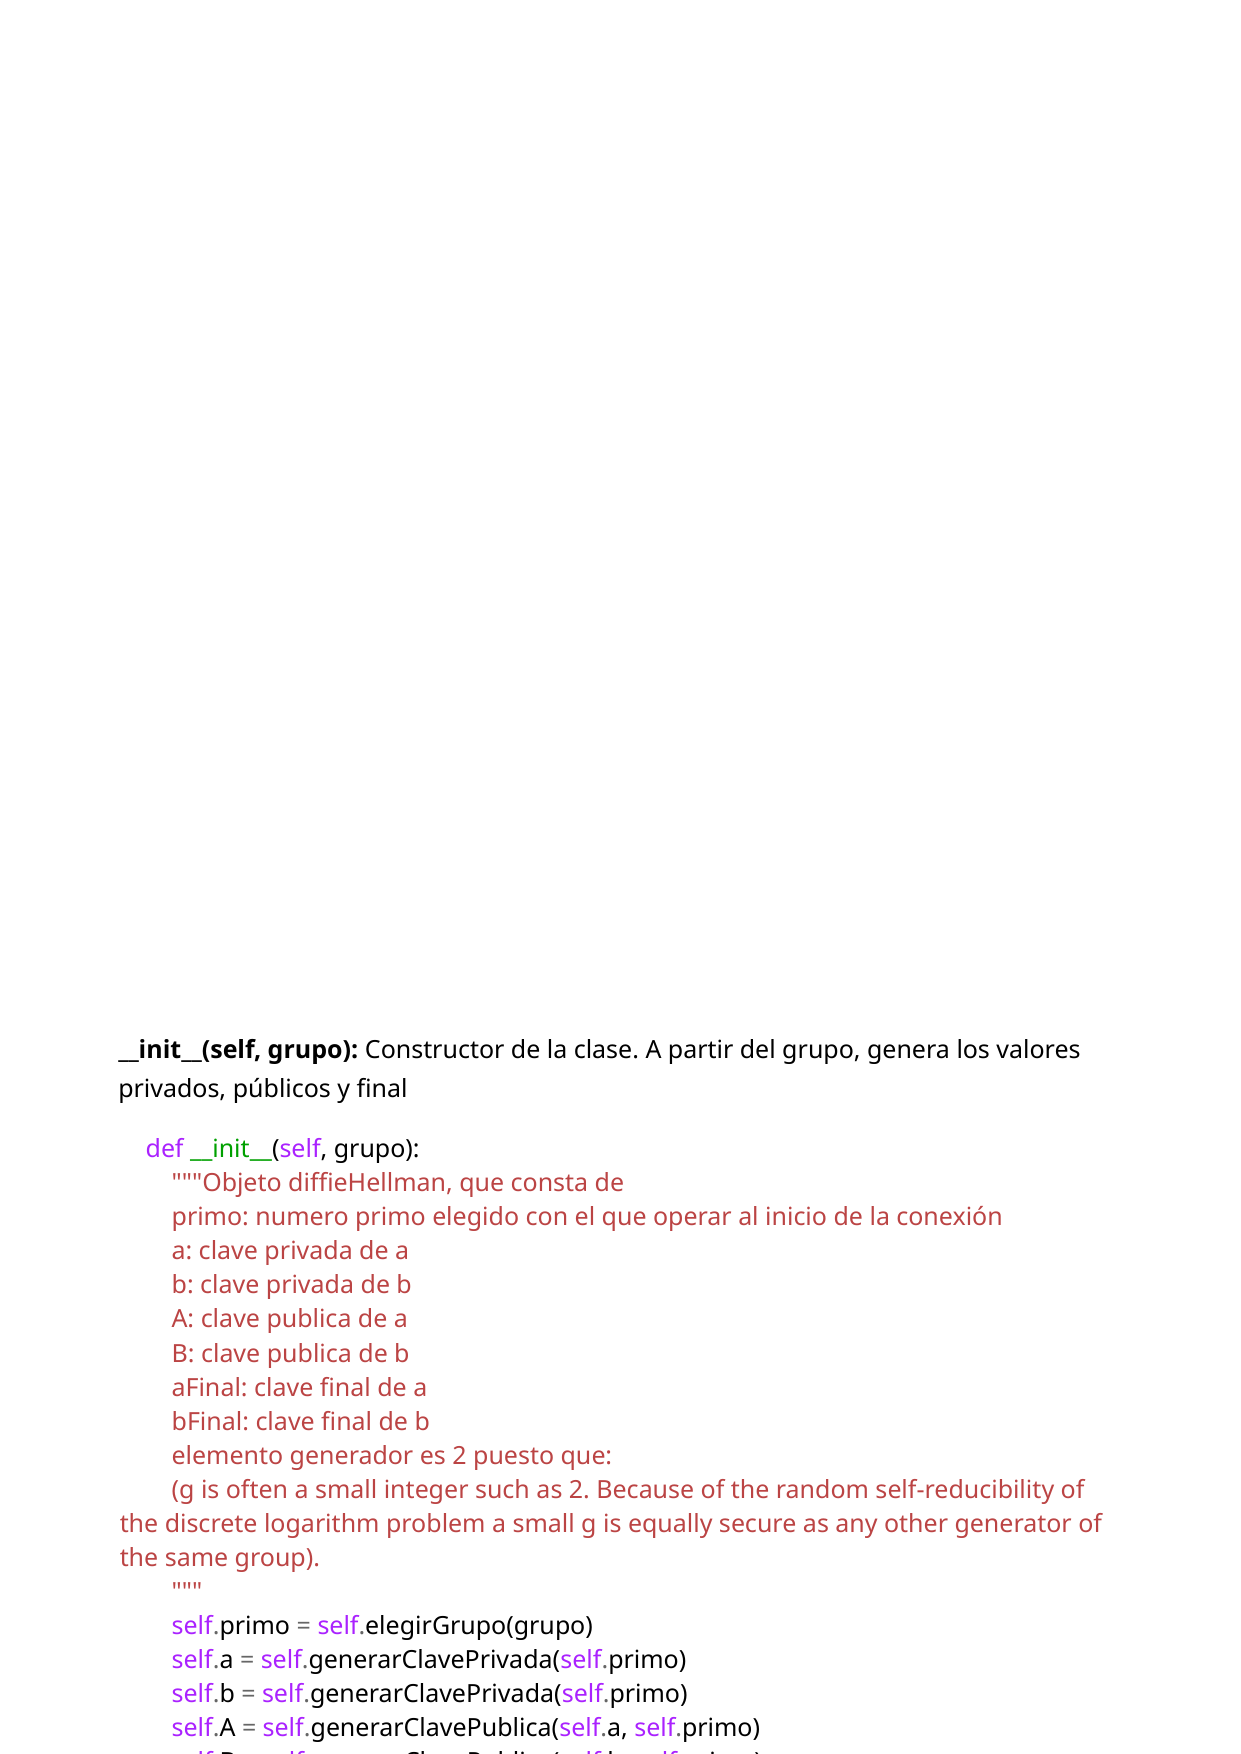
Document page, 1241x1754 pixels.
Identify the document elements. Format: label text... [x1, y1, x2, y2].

text __init__(self, grupo): Constructor de la clase. A partir del grupo, genera los valores privados, públicos y final [118, 1032, 1122, 1105]
